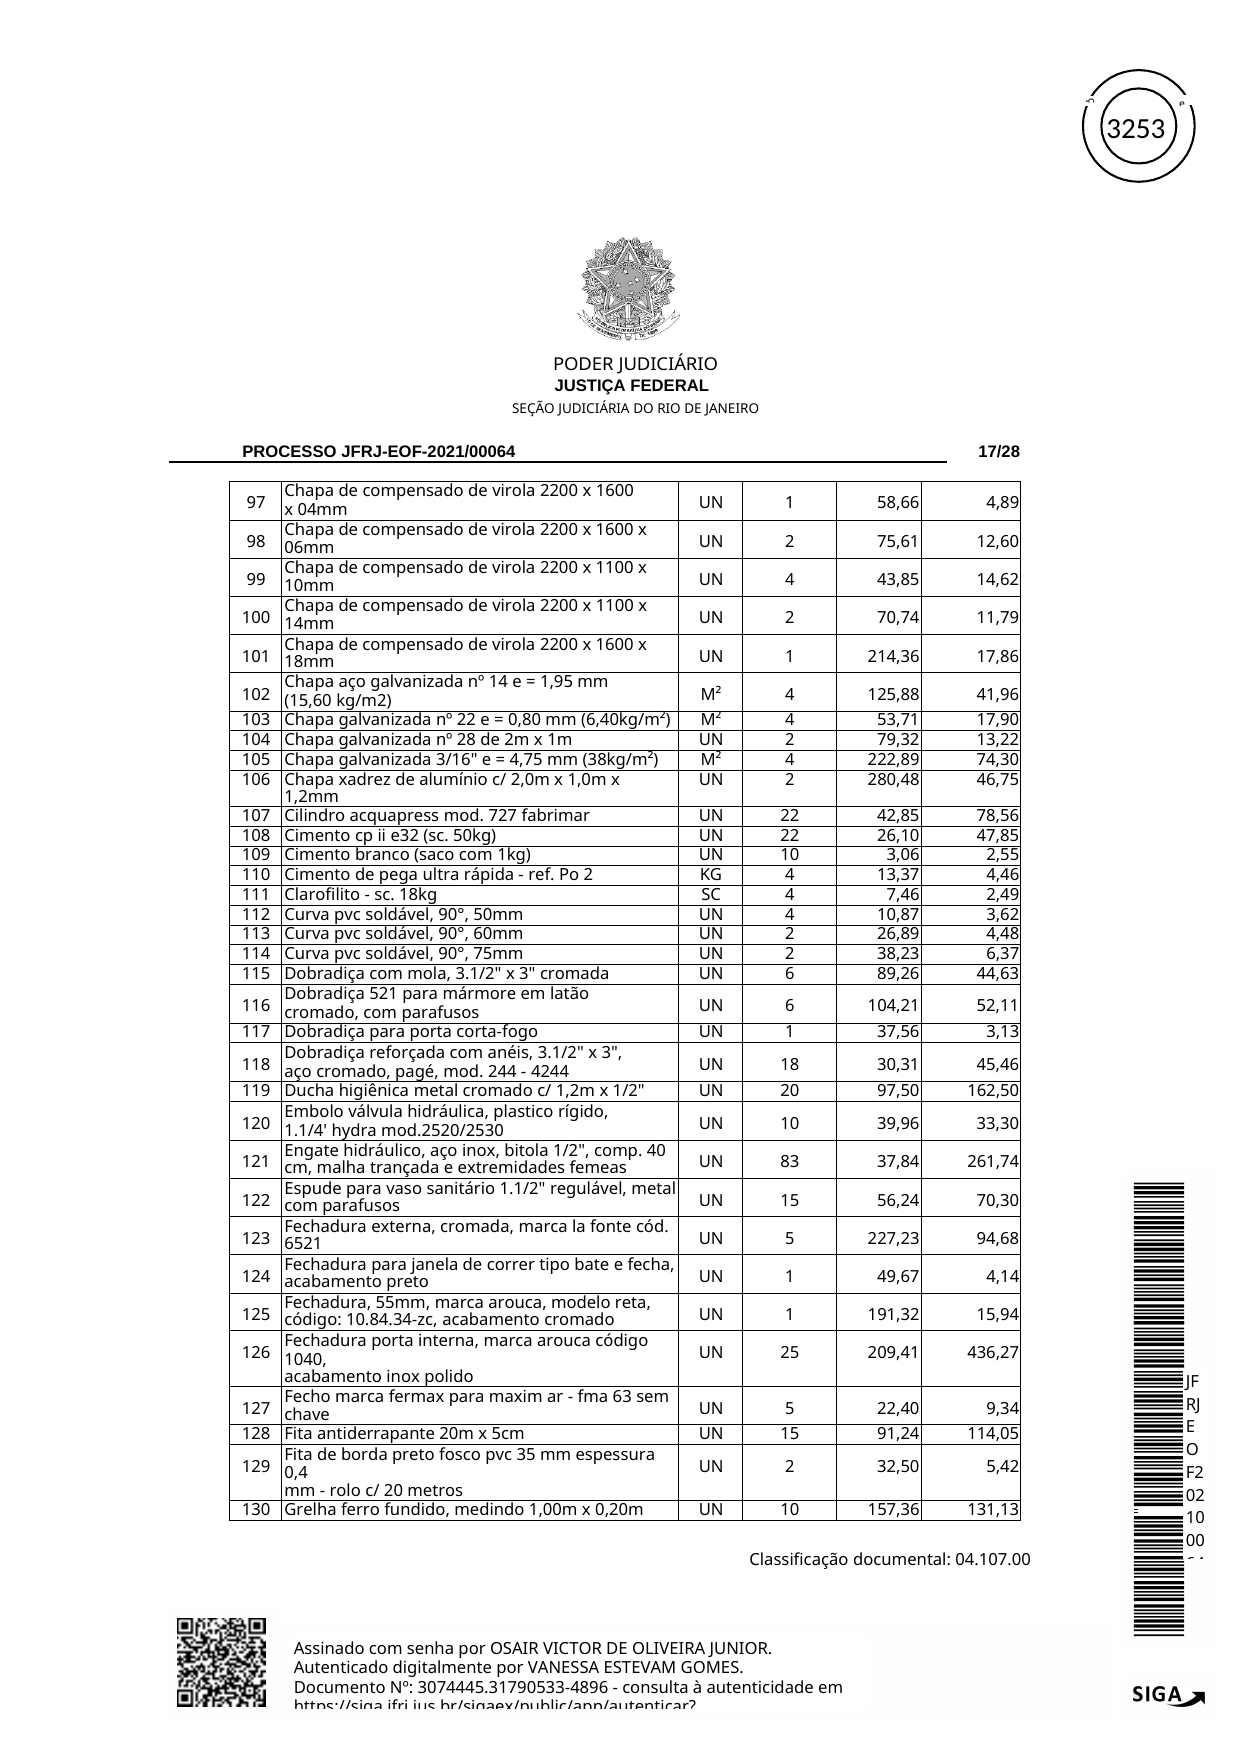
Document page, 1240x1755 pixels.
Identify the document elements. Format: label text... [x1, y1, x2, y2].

table_cell 191,32 [837, 1294, 921, 1330]
table_cell 10,87 [837, 906, 921, 924]
table_cell 2,49 [922, 886, 1020, 905]
table_header 1 [743, 482, 836, 519]
table_cell 39,96 [837, 1102, 921, 1140]
table_cell 2 [743, 926, 836, 944]
table_cell 11,79 [922, 597, 1020, 634]
table_cell Chapa galvanizada nº 28 de 2m x 1m [282, 731, 678, 750]
table_cell 4 [743, 886, 836, 905]
table_cell Cimento cp ii e32 (sc. 50kg) [282, 827, 678, 846]
table_cell 78,56 [922, 807, 1020, 826]
table_cell 4 [743, 673, 836, 711]
table_cell 118 [230, 1043, 281, 1081]
text SEÇÃO JUDICIÁRIA DO RIO DE JANEIRO [487, 398, 784, 417]
table_cell 5 [743, 1217, 836, 1254]
table_cell Fechadura, 55mm, marca arouca, modelo reta, código: 10.84.34-zc, acabamento cromado [282, 1294, 678, 1330]
table_cell 1 [743, 635, 836, 672]
table_cell 97,50 [837, 1082, 921, 1101]
table_cell 45,46 [922, 1043, 1020, 1081]
text [1183, 1368, 1206, 1559]
table_cell 94,68 [922, 1217, 1020, 1254]
table_header 97 [230, 482, 281, 519]
table_cell 18 [743, 1043, 836, 1081]
table_cell 79,32 [837, 731, 921, 750]
table_cell 89,26 [837, 965, 921, 984]
table_cell 114,05 [922, 1425, 1020, 1444]
table_cell 436,27 [922, 1331, 1020, 1386]
table_cell Curva pvc soldável, 90°, 60mm [282, 926, 678, 944]
table_cell 126 [230, 1331, 281, 1386]
table_cell 2 [743, 731, 836, 750]
table_cell Fechadura para janela de correr tipo bate e fecha, acabamento preto [282, 1255, 678, 1292]
table_cell 47,85 [922, 827, 1020, 846]
table_cell 4 [743, 712, 836, 730]
table_cell UN [679, 847, 742, 865]
subtitle PROCESSO JFRJ-EOF-2021/00064 17/28 [242, 442, 1227, 461]
table_cell UN [679, 1445, 742, 1500]
table_cell UN [679, 1141, 742, 1178]
table_cell 14,62 [922, 559, 1020, 596]
table_cell 209,41 [837, 1331, 921, 1386]
table_cell UN [679, 1082, 742, 1101]
table_cell Chapa galvanizada nº 22 e = 0,80 mm (6,40kg/m²) [282, 712, 678, 730]
table_cell 22 [743, 807, 836, 826]
table_cell KG [679, 866, 742, 885]
table_cell UN [679, 597, 742, 634]
table_cell UN [679, 1217, 742, 1254]
table_cell 130 [230, 1501, 281, 1519]
table_cell 44,63 [922, 965, 1020, 984]
table_cell 3,06 [837, 847, 921, 865]
table_cell Cimento branco (saco com 1kg) [282, 847, 678, 865]
table_cell 22 [743, 827, 836, 846]
table_cell UN [679, 1179, 742, 1216]
table_cell 4 [743, 751, 836, 770]
table_cell 222,89 [837, 751, 921, 770]
table_cell 214,36 [837, 635, 921, 672]
table_cell UN [679, 1024, 742, 1042]
table_cell Fecho marca fermax para maxim ar - fma 63 sem chave [282, 1387, 678, 1424]
table_cell UN [679, 1387, 742, 1424]
table_cell 106 [230, 771, 281, 806]
table_cell 37,84 [837, 1141, 921, 1178]
table_cell 5 [743, 1387, 836, 1424]
table_cell Fechadura externa, cromada, marca la fonte cód. 6521 [282, 1217, 678, 1254]
table_cell 7,46 [837, 886, 921, 905]
text Classificação documental: 04.107.00 [749, 1547, 1122, 1570]
table_cell 2 [743, 521, 836, 558]
table_cell UN [679, 559, 742, 596]
table_cell M² [679, 673, 742, 711]
table_cell Grelha ferro fundido, medindo 1,00m x 0,20m [282, 1501, 678, 1519]
table_cell 2 [743, 1445, 836, 1500]
table_cell 131,13 [922, 1501, 1020, 1519]
table_cell 49,67 [837, 1255, 921, 1292]
table_cell 111 [230, 886, 281, 905]
table_cell M² [679, 751, 742, 770]
table_cell Dobradiça para porta corta-fogo [282, 1024, 678, 1042]
table_cell 2 [743, 597, 836, 634]
subtitle PODER JUDICIÁRIO [0, 340, 32, 358]
table_cell Curva pvc soldável, 90°, 50mm [282, 906, 678, 924]
table_cell 3,13 [922, 1024, 1020, 1042]
table_cell 10 [743, 1102, 836, 1140]
table_cell UN [679, 1102, 742, 1140]
table_cell Curva pvc soldável, 90°, 75mm [282, 945, 678, 964]
table_cell 37,56 [837, 1024, 921, 1042]
table_cell 2 [743, 771, 836, 806]
table_cell 129 [230, 1445, 281, 1500]
text JFRJEOF202100064V13 [1186, 1370, 1206, 1559]
table_cell Clarofilito - sc. 18kg [282, 886, 678, 905]
table_cell 227,23 [837, 1217, 921, 1254]
table_cell 110 [230, 866, 281, 885]
table_cell 99 [230, 559, 281, 596]
text ç [1085, 98, 1099, 106]
table_cell Fechadura porta interna, marca arouca código 1040, acabamento inox polido [282, 1331, 678, 1386]
table_cell UN [679, 827, 742, 846]
table_cell Chapa aço galvanizada nº 14 e = 1,95 mm (15,60 kg/m2) [282, 673, 678, 711]
subtitle JUSTIÇA FEDERAL [552, 376, 711, 395]
table_cell 4 [743, 866, 836, 885]
table_cell 113 [230, 926, 281, 944]
table_cell Chapa de compensado de virola 2200 x 1600 x 06mm [282, 521, 678, 558]
table_cell 162,50 [922, 1082, 1020, 1101]
table_cell 2,55 [922, 847, 1020, 865]
table_cell 128 [230, 1425, 281, 1444]
table_cell Chapa de compensado de virola 2200 x 1100 x 10mm [282, 559, 678, 596]
table_cell 15,94 [922, 1294, 1020, 1330]
table_cell 46,75 [922, 771, 1020, 806]
table_cell UN [679, 1294, 742, 1330]
table_cell 17,86 [922, 635, 1020, 672]
table_cell 105 [230, 751, 281, 770]
table_cell 1 [743, 1255, 836, 1292]
table_cell 6 [743, 965, 836, 984]
table_cell 15 [743, 1179, 836, 1216]
table_cell Chapa xadrez de alumínio c/ 2,0m x 1,0m x 1,2mm [282, 771, 678, 806]
table_cell 15 [743, 1425, 836, 1444]
table_cell Embolo válvula hidráulica, plastico rígido, 1.1/4' hydra mod.2520/2530 [282, 1102, 678, 1140]
table_cell 4,48 [922, 926, 1020, 944]
table_cell 25 [743, 1331, 836, 1386]
table_cell 125,88 [837, 673, 921, 711]
text e [1179, 97, 1193, 105]
table_header Chapa de compensado de virola 2200 x 1600 x 04mm [282, 482, 678, 519]
table_cell 123 [230, 1217, 281, 1254]
table_cell 17,90 [922, 712, 1020, 730]
table_cell Chapa galvanizada 3/16" e = 4,75 mm (38kg/m²) [282, 751, 678, 770]
table_cell Dobradiça 521 para mármore em latão cromado, com parafusos [282, 985, 678, 1023]
table_cell 1 [743, 1024, 836, 1042]
table_cell 13,37 [837, 866, 921, 885]
table_cell 103 [230, 712, 281, 730]
table_cell 91,24 [837, 1425, 921, 1444]
table_cell 6,37 [922, 945, 1020, 964]
table_cell UN [679, 906, 742, 924]
table_cell 22,40 [837, 1387, 921, 1424]
table_cell 70,74 [837, 597, 921, 634]
table_cell 74,30 [922, 751, 1020, 770]
table_cell 56,24 [837, 1179, 921, 1216]
table_cell Chapa de compensado de virola 2200 x 1100 x 14mm [282, 597, 678, 634]
table_cell 12,60 [922, 521, 1020, 558]
table_cell 41,96 [922, 673, 1020, 711]
table_cell Chapa de compensado de virola 2200 x 1600 x 18mm [282, 635, 678, 672]
table_cell Dobradiça reforçada com anéis, 3.1/2" x 3", aço cromado, pagé, mod. 244 - 4244 [282, 1043, 678, 1081]
table_cell UN [679, 985, 742, 1023]
table_cell UN [679, 945, 742, 964]
table_cell UN [679, 1501, 742, 1519]
table_cell Cimento de pega ultra rápida - ref. Po 2 [282, 866, 678, 885]
table_cell 116 [230, 985, 281, 1023]
table_cell 3,62 [922, 906, 1020, 924]
table_cell 4,14 [922, 1255, 1020, 1292]
table_cell 4 [743, 906, 836, 924]
table_cell UN [679, 731, 742, 750]
table_cell Ducha higiênica metal cromado c/ 1,2m x 1/2" [282, 1082, 678, 1101]
table_cell 122 [230, 1179, 281, 1216]
table_cell 125 [230, 1294, 281, 1330]
table_cell Fita antiderrapante 20m x 5cm [282, 1425, 678, 1444]
table_cell 127 [230, 1387, 281, 1424]
table_cell 4 [743, 559, 836, 596]
table_cell 98 [230, 521, 281, 558]
table_cell 114 [230, 945, 281, 964]
table_cell 120 [230, 1102, 281, 1140]
table_cell Cilindro acquapress mod. 727 fabrimar [282, 807, 678, 826]
table_cell 4,46 [922, 866, 1020, 885]
table_cell 117 [230, 1024, 281, 1042]
subtitle PODER JUDICIÁRIO [487, 351, 784, 375]
table_cell Engate hidráulico, aço inox, bitola 1/2", comp. 40 cm, malha trançada e extremidades femeas [282, 1141, 678, 1178]
table_cell 42,85 [837, 807, 921, 826]
table_cell Espude para vaso sanitário 1.1/2" regulável, metal com parafusos [282, 1179, 678, 1216]
table_cell 101 [230, 635, 281, 672]
table_cell UN [679, 965, 742, 984]
table_cell 52,11 [922, 985, 1020, 1023]
table_cell 6 [743, 985, 836, 1023]
table_cell 121 [230, 1141, 281, 1178]
table_cell UN [679, 521, 742, 558]
table_cell 38,23 [837, 945, 921, 964]
table_header 4,89 [922, 482, 1020, 519]
table_cell Dobradiça com mola, 3.1/2" x 3" cromada [282, 965, 678, 984]
table_cell 124 [230, 1255, 281, 1292]
table_cell 1 [743, 1294, 836, 1330]
table_cell 10 [743, 1501, 836, 1519]
table_cell 70,30 [922, 1179, 1020, 1216]
table_cell M² [679, 712, 742, 730]
table_cell UN [679, 1255, 742, 1292]
table_cell UN [679, 807, 742, 826]
table_cell 261,74 [922, 1141, 1020, 1178]
table_cell 53,71 [837, 712, 921, 730]
table_header UN [679, 482, 742, 519]
table_cell 112 [230, 906, 281, 924]
table_cell 26,10 [837, 827, 921, 846]
table_cell 119 [230, 1082, 281, 1101]
table_cell 43,85 [837, 559, 921, 596]
table_cell 157,36 [837, 1501, 921, 1519]
table_cell 2 [743, 945, 836, 964]
table_cell UN [679, 1331, 742, 1386]
table_cell 26,89 [837, 926, 921, 944]
table_cell SC [679, 886, 742, 905]
table_cell 32,50 [837, 1445, 921, 1500]
table_cell 104 [230, 731, 281, 750]
table_cell 20 [743, 1082, 836, 1101]
table_cell 104,21 [837, 985, 921, 1023]
table_cell 83 [743, 1141, 836, 1178]
table_cell 75,61 [837, 521, 921, 558]
table_cell UN [679, 771, 742, 806]
table_cell 13,22 [922, 731, 1020, 750]
table_cell 115 [230, 965, 281, 984]
table_cell UN [679, 1043, 742, 1081]
table_cell 9,34 [922, 1387, 1020, 1424]
table_cell 107 [230, 807, 281, 826]
table_cell 33,30 [922, 1102, 1020, 1140]
table_cell UN [679, 635, 742, 672]
table_cell UN [679, 926, 742, 944]
table_cell 100 [230, 597, 281, 634]
table_header 58,66 [837, 482, 921, 519]
table_cell 280,48 [837, 771, 921, 806]
table_cell 108 [230, 827, 281, 846]
table_cell 5,42 [922, 1445, 1020, 1500]
table_cell Fita de borda preto fosco pvc 35 mm espessura 0,4 mm - rolo c/ 20 metros [282, 1445, 678, 1500]
table_cell 102 [230, 673, 281, 711]
table_cell 30,31 [837, 1043, 921, 1081]
table_cell UN [679, 1425, 742, 1444]
table_cell 109 [230, 847, 281, 865]
table_cell 10 [743, 847, 836, 865]
